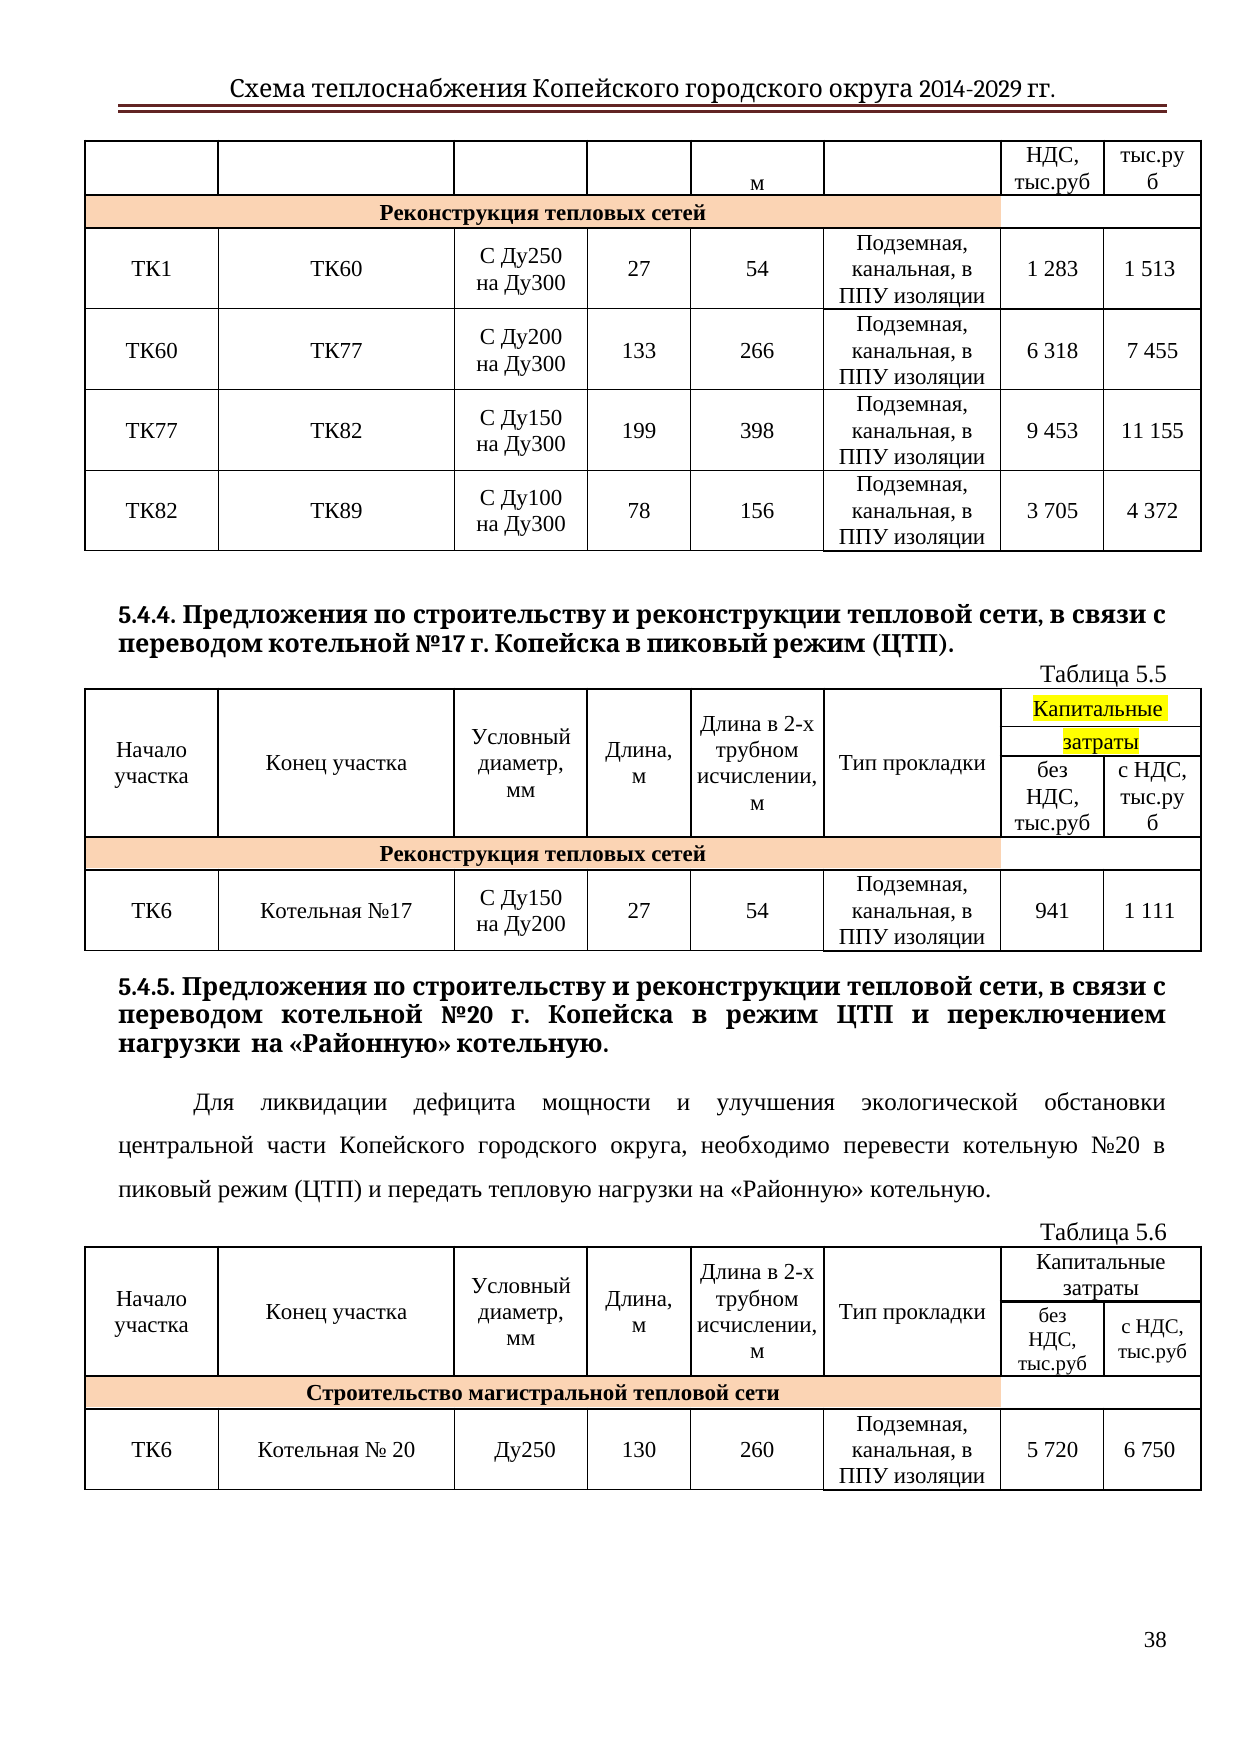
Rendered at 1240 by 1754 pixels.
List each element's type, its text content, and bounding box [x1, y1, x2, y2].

table_cell Подземная, канальная, в ППУ изоляции [824, 229, 1000, 308]
table_cell Котельная № 20 [219, 1410, 454, 1489]
table_header Тип прокладки [825, 1248, 1000, 1375]
subtitle 5.4.4. Предложения по строительству и реконструкции тепловой сети, в связи с переводом котельной №17 г. Копейска в пиковый режим (ЦТП). [118, 601, 1167, 659]
table_cell 54 [691, 229, 823, 308]
table_cell ТК60 [86, 309, 218, 389]
table_cell 266 [691, 309, 823, 389]
table_cell ТК6 [86, 1410, 218, 1489]
table_cell С Ду150 на Ду300 [455, 390, 587, 469]
table_cell ТК82 [86, 471, 218, 549]
table_header Начало участка [86, 690, 217, 836]
table_header Длина в 2-х трубном исчислении, м [692, 1248, 823, 1375]
table_cell Подземная, канальная, в ППУ изоляции [824, 1410, 1000, 1489]
table_header [219, 142, 453, 194]
table_cell 11 155 [1104, 390, 1200, 469]
table_header [455, 142, 586, 194]
table_cell Котельная №17 [219, 871, 454, 949]
table_cell 54 [691, 871, 823, 949]
table_cell Подземная, канальная, в ППУ изоляции [824, 310, 1000, 389]
table_header Длина, м [588, 690, 690, 836]
table_header Длина в 2-х трубном исчислении, м [692, 690, 823, 836]
table_cell С Ду100 на Ду300 [455, 471, 587, 549]
table_cell ТК77 [86, 390, 218, 469]
text Таблица 5.6 [118, 1217, 1167, 1246]
table_header Условный диаметр, мм [455, 1248, 586, 1375]
table_cell ТК89 [219, 471, 454, 549]
table_header [825, 142, 1000, 194]
table_cell с НДС, тыс.руб [1105, 1303, 1200, 1375]
table_cell 156 [691, 471, 823, 549]
table_cell 941 [1001, 871, 1103, 949]
table_cell 6 750 [1104, 1410, 1200, 1489]
table_header Условный диаметр, мм [455, 690, 586, 836]
table_header Начало участка [86, 1248, 217, 1375]
table_header Конец участка [219, 1248, 453, 1375]
text Таблица 5.5 [118, 659, 1167, 687]
table_cell 1 283 [1001, 229, 1103, 308]
table_cell без НДС, тыс.руб [1002, 757, 1103, 836]
text Для ликвидации дефицита мощности и улучшения экологической обстановки центральной части Копейского городского округа, необходимо перевести котельную №20 в пиковый режим (ЦТП) и передать тепловую нагрузки на «Районную» котельную. [118, 1087, 1167, 1202]
table_cell 260 [691, 1410, 823, 1489]
table_cell Реконструкция тепловых сетей [86, 838, 1001, 868]
table_cell 9 453 [1001, 390, 1103, 469]
table_cell [1001, 838, 1104, 868]
table_cell 78 [588, 471, 690, 549]
table_cell 199 [588, 390, 690, 469]
table_cell 3 705 [1001, 471, 1103, 549]
table_cell [1104, 838, 1200, 868]
table_cell [1001, 1377, 1104, 1407]
table_header Капитальные затраты [1002, 1248, 1200, 1300]
table_header Конец участка [219, 690, 453, 836]
table_header [86, 142, 217, 194]
table_header [588, 142, 690, 194]
table_header Длина, м [588, 1248, 690, 1375]
table_cell 398 [691, 390, 823, 469]
table_cell Подземная, канальная, в ППУ изоляции [824, 390, 1000, 469]
table_cell с НДС, тыс.руб [1105, 757, 1200, 836]
table_cell 1 513 [1104, 229, 1200, 308]
table_header м [692, 142, 823, 194]
table_cell затраты [1002, 727, 1200, 754]
table_cell 6 318 [1001, 310, 1103, 389]
table_cell 7 455 [1104, 310, 1200, 389]
table_cell 133 [588, 309, 690, 389]
table_cell 27 [588, 871, 690, 949]
table_cell 27 [588, 229, 690, 308]
table_cell ТК82 [219, 390, 454, 469]
table_cell [1001, 196, 1104, 227]
subtitle 5.4.5. Предложения по строительству и реконструкции тепловой сети, в связи с переводом котельной №20 г. Копейска в режим ЦТП и переключением нагрузки на «Районную» котельную. [118, 972, 1167, 1059]
table_cell 5 720 [1001, 1410, 1103, 1489]
table_cell 4 372 [1104, 471, 1200, 549]
table_cell [1104, 1377, 1200, 1407]
table_cell ТК60 [219, 229, 454, 308]
table_cell тыс.руб [1105, 142, 1200, 194]
table_cell [1104, 196, 1200, 227]
table_cell НДС, тыс.руб [1002, 142, 1103, 194]
table_cell Ду250 [455, 1410, 587, 1489]
table_cell Подземная, канальная, в ППУ изоляции [824, 871, 1000, 949]
table_cell без НДС, тыс.руб [1002, 1303, 1103, 1375]
table_cell С Ду250 на Ду300 [455, 229, 587, 308]
table_cell С Ду200 на Ду300 [455, 309, 587, 389]
table_cell Строительство магистральной тепловой сети [86, 1377, 1001, 1407]
table_cell С Ду150 на Ду200 [455, 871, 587, 949]
table_cell ТК6 [86, 871, 218, 949]
table_cell Подземная, канальная, в ППУ изоляции [824, 471, 1000, 549]
table_cell ТК77 [219, 309, 454, 389]
table_cell Реконструкция тепловых сетей [86, 196, 1001, 227]
table_header Тип прокладки [825, 690, 1000, 836]
table_cell ТК1 [86, 229, 218, 308]
table_header Капитальные [1002, 689, 1200, 726]
table_cell 130 [588, 1410, 690, 1489]
table_cell 1 111 [1104, 871, 1200, 949]
